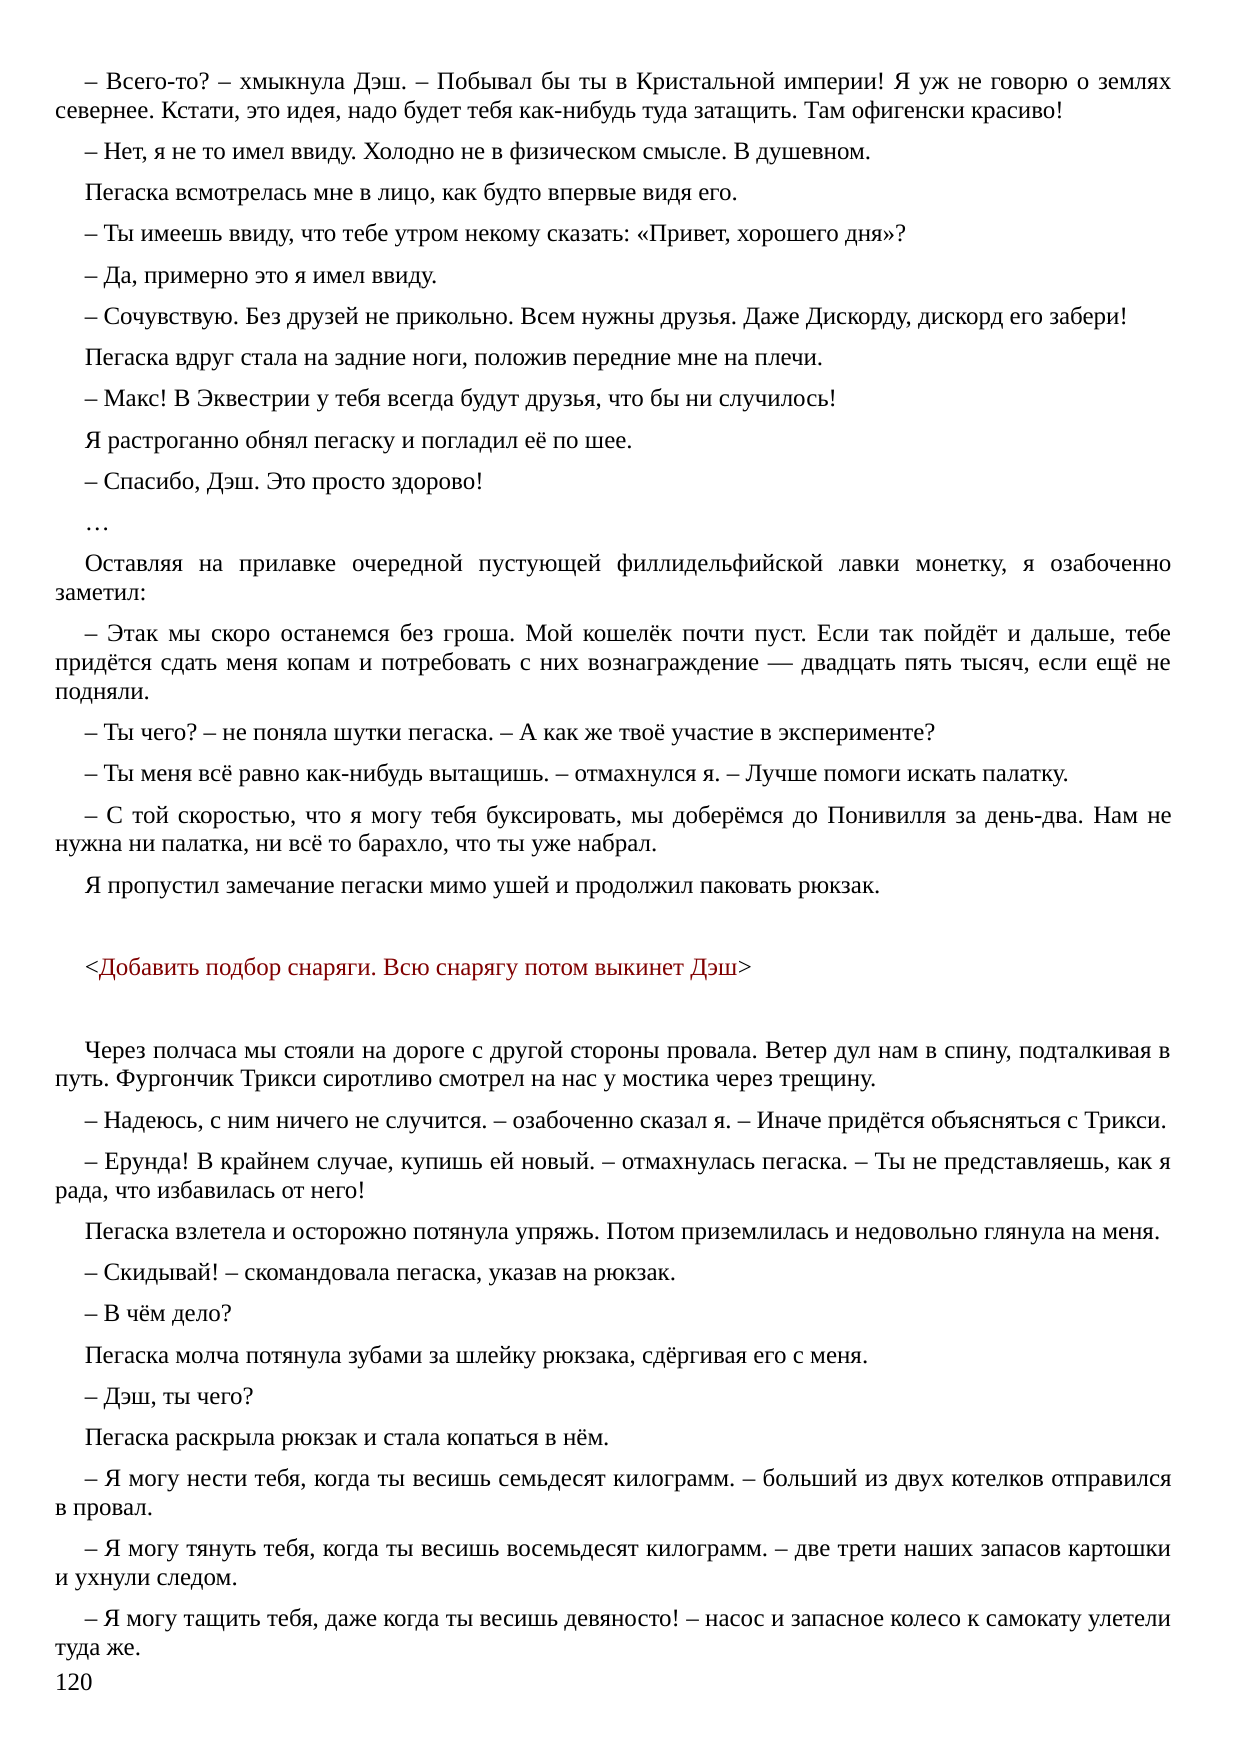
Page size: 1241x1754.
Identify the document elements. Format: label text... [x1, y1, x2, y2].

text – Спасибо, Дэш. Это просто здорово! [55, 466, 1173, 495]
text Пегаска вдруг стала на задние ноги, положив передние мне на плечи. [55, 342, 1173, 371]
text – Макс! В Эквестрии у тебя всегда будут друзья, что бы ни случилось! [55, 383, 1173, 412]
text Пегаска всмотрелась мне в лицо, как будто впервые видя его. [55, 177, 1173, 206]
text Пегаска молча потянула зубами за шлейку рюкзака, сдёргивая его с меня. [55, 1340, 1173, 1368]
text – Дэш, ты чего? [55, 1381, 1173, 1410]
text Пегаска взлетела и осторожно потянула упряжь. Потом приземлилась и недовольно глянула на меня. [55, 1216, 1173, 1245]
text Я пропустил замечание пегаски мимо ушей и продолжил паковать рюкзак. [55, 870, 1173, 898]
text – Я могу тащить тебя, даже когда ты весишь девяносто! – насос и запасное колесо к самокату улетели туда же. [55, 1603, 1173, 1661]
text – Этак мы скоро останемся без гроша. Мой кошелёк почти пуст. Если так пойдёт и дальше, тебе придётся сдать меня копам и потребовать с них вознаграждение — двадцать пять тысяч, если ещё не подняли. [55, 618, 1173, 705]
text – Скидывай! – скомандовала пегаска, указав на рюкзак. [55, 1257, 1173, 1286]
text – Сочувствую. Без друзей не прикольно. Всем нужны друзья. Даже Дискорду, дискорд его забери! [55, 301, 1173, 330]
text – Надеюсь, с ним ничего не случится. – озабоченно сказал я. – Иначе придётся объясняться с Трикси. [55, 1105, 1173, 1133]
text Пегаска раскрыла рюкзак и стала копаться в нём. [55, 1422, 1173, 1451]
text … [55, 507, 1173, 536]
text <Добавить подбор снаряги. Всю снарягу потом выкинет Дэш> [55, 952, 1173, 981]
text – В чём дело? [55, 1298, 1173, 1327]
text Я растроганно обнял пегаску и погладил её по шее. [55, 425, 1173, 453]
text – Я могу тянуть тебя, когда ты весишь восемьдесят килограмм. – две трети наших запасов картошки и ухнули следом. [55, 1533, 1173, 1591]
text – С той скоростью, что я могу тебя буксировать, мы доберёмся до Понивилля за день-два. Нам не нужна ни палатка, ни всё то барахло, что ты уже набрал. [55, 800, 1173, 857]
text – Ты чего? – не поняла шутки пегаска. – А как же твоё участие в эксперименте? [55, 717, 1173, 746]
text – Ерунда! В крайнем случае, купишь ей новый. – отмахнулась пегаска. – Ты не представляешь, как я рада, что избавилась от него! [55, 1146, 1173, 1203]
text Через полчаса мы стояли на дороге с другой стороны провала. Ветер дул нам в спину, подталкивая в путь. Фургончик Трикси сиротливо смотрел на нас у мостика через трещину. [55, 1035, 1173, 1092]
text – Ты имеешь ввиду, что тебе утром некому сказать: «Привет, хорошего дня»? [55, 218, 1173, 247]
text Оставляя на прилавке очередной пустующей филлидельфийской лавки монетку, я озабоченно заметил: [55, 548, 1173, 606]
text – Да, примерно это я имел ввиду. [55, 260, 1173, 288]
text – Всего-то? – хмыкнула Дэш. – Побывал бы ты в Кристальной империи! Я уж не говорю о землях севернее. Кстати, это идея, надо будет тебя как-нибудь туда затащить. Там офигенски красиво! [55, 66, 1173, 123]
text – Ты меня всё равно как-нибудь вытащишь. – отмахнулся я. – Лучше помоги искать палатку. [55, 758, 1173, 787]
text – Я могу нести тебя, когда ты весишь семьдесят килограмм. – больший из двух котелков отправился в провал. [55, 1463, 1173, 1521]
text – Нет, я не то имел ввиду. Холодно не в физическом смысле. В душевном. [55, 136, 1173, 165]
